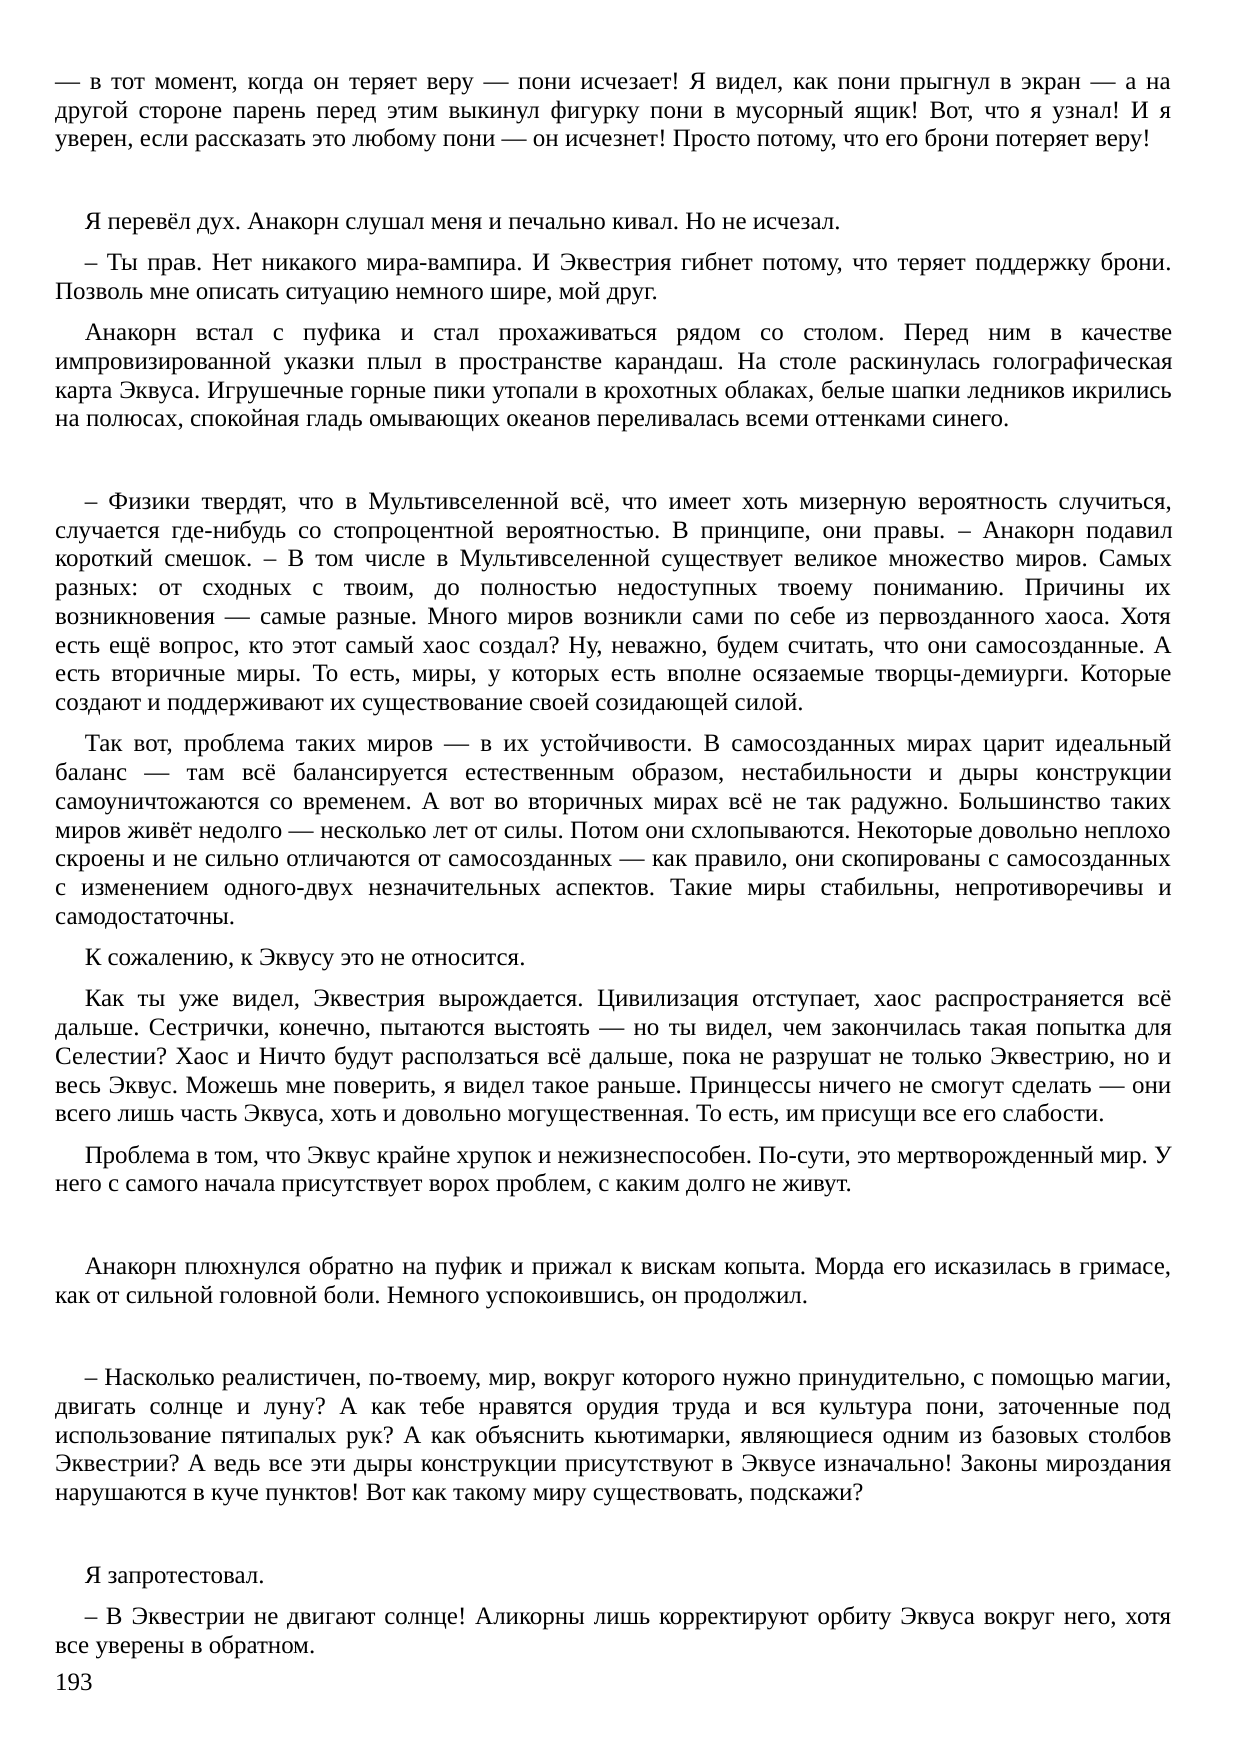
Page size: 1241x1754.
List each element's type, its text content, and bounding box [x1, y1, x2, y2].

text Как ты уже видел, Эквестрия вырождается. Цивилизация отступает, хаос распространяется всё дальше. Сестрички, конечно, пытаются выстоять — но ты видел, чем закончилась такая попытка для Селестии? Хаос и Ничто будут расползаться всё дальше, пока не разрушат не только Эквестрию, но и весь Эквус. Можешь мне поверить, я видел такое раньше. Принцессы ничего не смогут сделать — они всего лишь часть Эквуса, хоть и довольно могущественная. То есть, им присущи все его слабости. [55, 983, 1173, 1127]
text К сожалению, к Эквусу это не относится. [55, 942, 1173, 971]
text Так вот, проблема таких миров — в их устойчивости. В самосозданных мирах царит идеальный баланс — там всё балансируется естественным образом, нестабильности и дыры конструкции самоуничтожаются со временем. А вот во вторичных мирах всё не так радужно. Большинство таких миров живёт недолго — несколько лет от силы. Потом они схлопываются. Некоторые довольно неплохо скроены и не сильно отличаются от самосозданных — как правило, они скопированы с самосозданных с изменением одного-двух незначительных аспектов. Такие миры стабильны, непротиворечивы и самодостаточны. [55, 728, 1173, 930]
text – Физики твердят, что в Мультивселенной всё, что имеет хоть мизерную вероятность случиться, случается где-нибудь со стопроцентной вероятностью. В принципе, они правы. – Анакорн подавил короткий смешок. – В том числе в Мультивселенной существует великое множество миров. Самых разных: от сходных с твоим, до полностью недоступных твоему пониманию. Причины их возникновения — самые разные. Много миров возникли сами по себе из первозданного хаоса. Хотя есть ещё вопрос, кто этот самый хаос создал? Ну, неважно, будем считать, что они самосозданные. А есть вторичные миры. То есть, миры, у которых есть вполне осязаемые творцы-демиурги. Которые создают и поддерживают их существование своей созидающей силой. [55, 486, 1173, 716]
text Проблема в том, что Эквус крайне хрупок и нежизнеспособен. По-сути, это мертворожденный мир. У него с самого начала присутствует ворох проблем, с каким долго не живут. [55, 1140, 1173, 1197]
text – Ты прав. Нет никакого мира-вампира. И Эквестрия гибнет потому, что теряет поддержку брони. Позволь мне описать ситуацию немного шире, мой друг. [55, 247, 1173, 305]
text Анакорн встал с пуфика и стал прохаживаться рядом со столом. Перед ним в качестве импровизированной указки плыл в пространстве карандаш. На столе раскинулась голографическая карта Эквуса. Игрушечные горные пики утопали в крохотных облаках, белые шапки ледников икрились на полюсах, спокойная гладь омывающих океанов переливалась всеми оттенками синего. [55, 317, 1173, 432]
text — в тот момент, когда он теряет веру — пони исчезает! Я видел, как пони прыгнул в экран — а на другой стороне парень перед этим выкинул фигурку пони в мусорный ящик! Вот, что я узнал! И я уверен, если рассказать это любому пони — он исчезнет! Просто потому, что его брони потеряет веру! [55, 66, 1173, 152]
text – Насколько реалистичен, по-твоему, мир, вокруг которого нужно принудительно, с помощью магии, двигать солнце и луну? А как тебе нравятся орудия труда и вся культура пони, заточенные под использование пятипалых рук? А как объяснить кьютимарки, являющиеся одним из базовых столбов Эквестрии? А ведь все эти дыры конструкции присутствуют в Эквусе изначально! Законы мироздания нарушаются в куче пунктов! Вот как такому миру существовать, подскажи? [55, 1362, 1173, 1506]
text Я перевёл дух. Анакорн слушал меня и печально кивал. Но не исчезал. [55, 206, 1173, 235]
text – В Эквестрии не двигают солнце! Аликорны лишь корректируют орбиту Эквуса вокруг него, хотя все уверены в обратном. [55, 1601, 1173, 1658]
text Анакорн плюхнулся обратно на пуфик и прижал к вискам копыта. Морда его исказилась в гримасе, как от сильной головной боли. Немного успокоившись, он продолжил. [55, 1251, 1173, 1308]
text Я запротестовал. [55, 1560, 1173, 1588]
